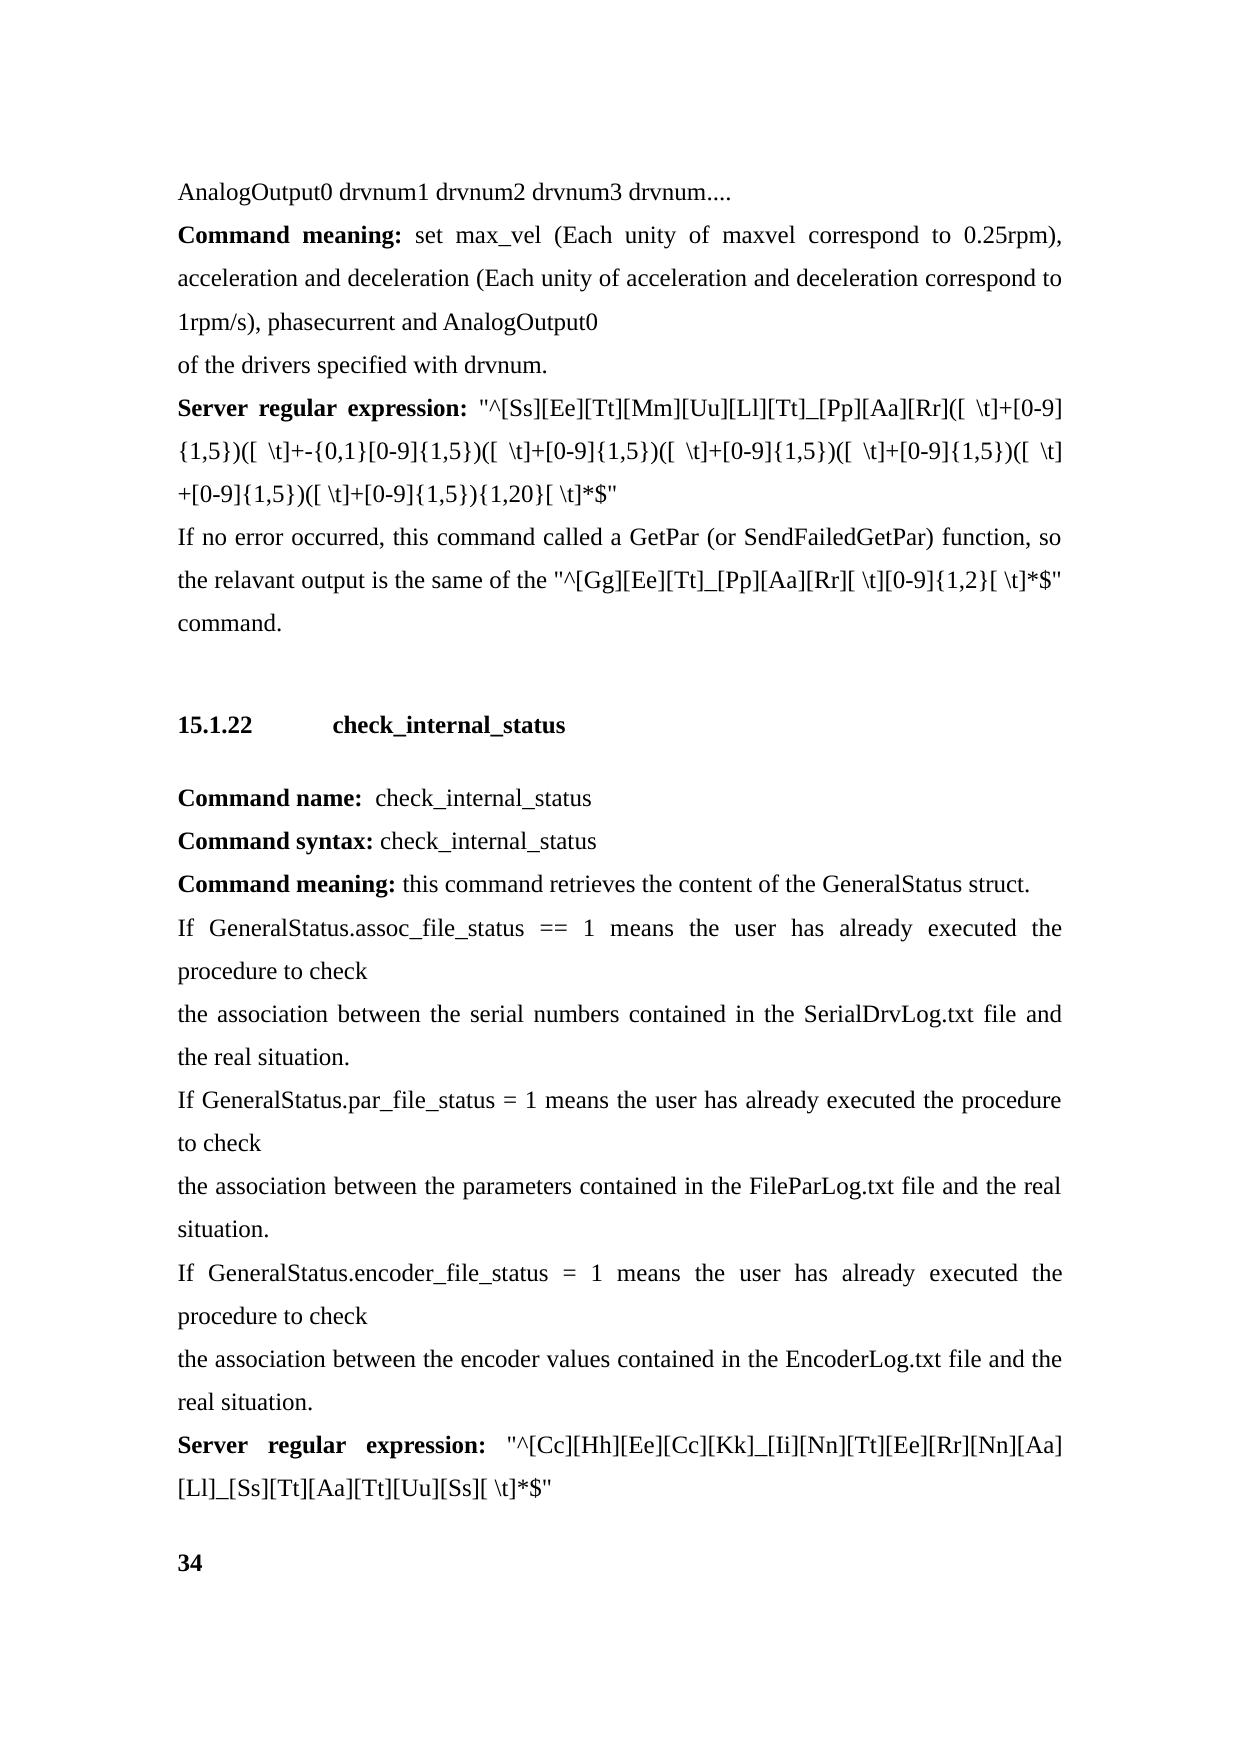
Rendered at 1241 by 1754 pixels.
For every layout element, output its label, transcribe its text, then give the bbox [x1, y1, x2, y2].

text the association between the parameters contained in the FileParLog.txt file and the real situation. [177, 1171, 1063, 1243]
text If GeneralStatus.par_file_status = 1 means the user has already executed the procedure to check [177, 1085, 1063, 1157]
subtitle check_internal_status [177, 711, 1063, 739]
text AnalogOutput0 drvnum1 drvnum2 drvnum3 drvnum.... [177, 177, 1063, 206]
text the association between the serial numbers contained in the SerialDrvLog.txt file and the real situation. [177, 999, 1063, 1071]
text Command meaning: this command retrieves the content of the GeneralStatus struct. [177, 869, 1063, 898]
text If no error occurred, this command called a GetPar (or SendFailedGetPar) function, so the relavant output is the same of the "^[Gg][Ee][Tt]_[Pp][Aa][Rr][ \t][0-9]{1,2}[ \t]*$" command. [177, 522, 1063, 637]
text Command syntax: check_internal_status [177, 826, 1063, 855]
text Command name: check_internal_status [177, 783, 1063, 812]
text Server regular expression: "^[Cc][Hh][Ee][Cc][Kk]_[Ii][Nn][Tt][Ee][Rr][Nn][Aa][Ll]_[Ss][Tt][Aa][Tt][Uu][Ss][ \t]*$" [177, 1430, 1063, 1502]
text the association between the encoder values contained in the EncoderLog.txt file and the real situation. [177, 1344, 1063, 1416]
text If GeneralStatus.encoder_file_status = 1 means the user has already executed the procedure to check [177, 1258, 1063, 1329]
text Server regular expression: "^[Ss][Ee][Tt][Mm][Uu][Ll][Tt]_[Pp][Aa][Rr]([ \t]+[0-9]{1,5})([ \t]+-{0,1}[0-9]{1,5})([ \t]+[0-9]{1,5})([ \t]+[0-9]{1,5})([ \t]+[0-9]{1,5})([ \t]+[0-9]{1,5})([ \t]+[0-9]{1,5}){1,20}[ \t]*$" [177, 393, 1063, 508]
text of the drivers specified with drvnum. [177, 350, 1063, 378]
text If GeneralStatus.assoc_file_status == 1 means the user has already executed the procedure to check [177, 913, 1063, 984]
text Command meaning: set max_vel (Each unity of maxvel correspond to 0.25rpm), acceleration and deceleration (Each unity of acceleration and deceleration correspond to 1rpm/s), phasecurrent and AnalogOutput0 [177, 220, 1063, 335]
